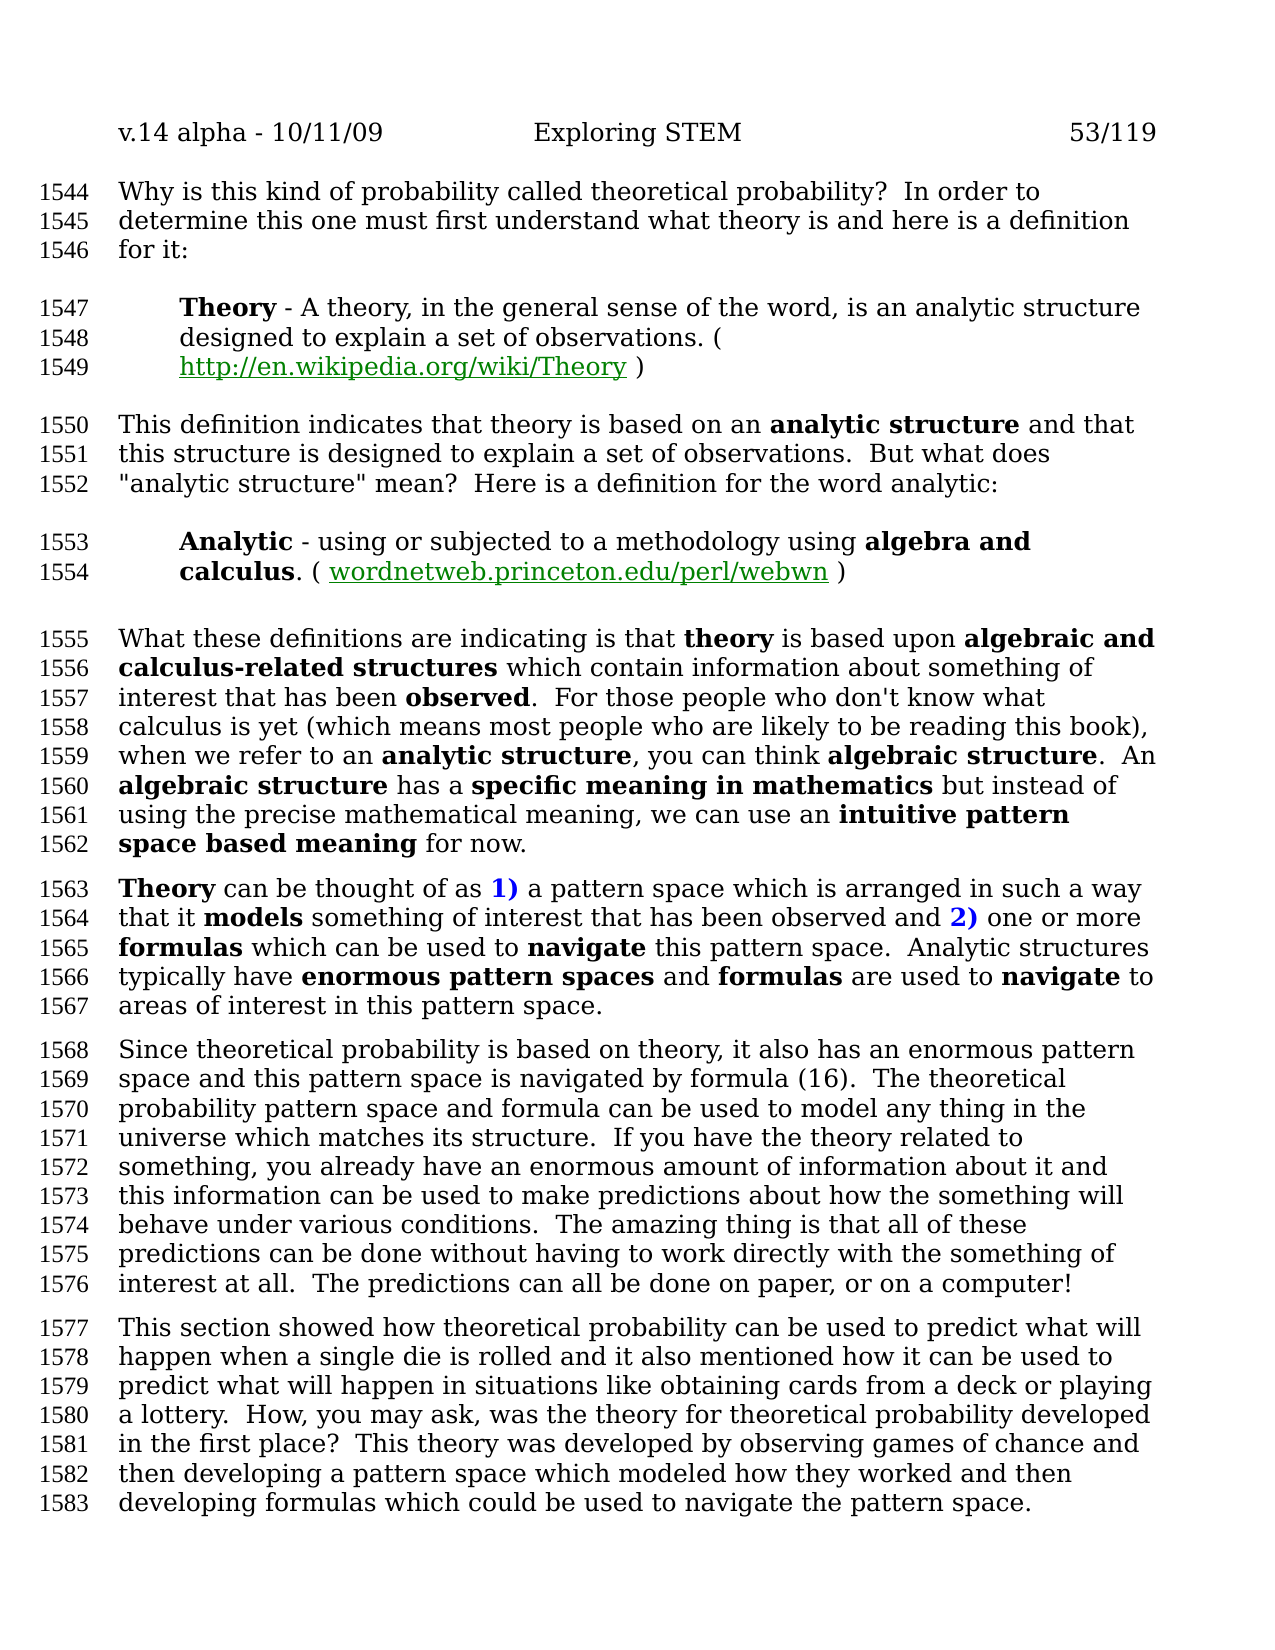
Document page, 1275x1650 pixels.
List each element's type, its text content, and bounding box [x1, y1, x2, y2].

text This definition indicates that theory is based on an analytic structure and that this structure is designed to explain a set of observations. But what does "analytic structure" mean? Here is a definition for the word analytic: [118, 410, 1157, 498]
text Since theoretical probability is based on theory, it also has an enormous pattern space and this pattern space is navigated by formula (16). The theoretical probability pattern space and formula can be used to model any thing in the universe which matches its structure. If you have the theory related to something, you already have an enormous amount of information about it and this information can be used to make predictions about how the something will behave under various conditions. The amazing thing is that all of these predictions can be done without having to work directly with the something of interest at all. The predictions can all be done on paper, or on a computer! [118, 1036, 1157, 1298]
text Theory can be thought of as 1) a pattern space which is arranged in such a way that it models something of interest that has been observed and 2) one or more formulas which can be used to navigate this pattern space. Analytic structures typically have enormous pattern spaces and formulas are used to navigate to areas of interest in this pattern space. [118, 874, 1157, 1021]
text Theory - A theory, in the general sense of the word, is an analytic structure designed to explain a set of observations. ( http://en.wikipedia.org/wiki/Theory ) [179, 293, 1157, 381]
text What these definitions are indicating is that theory is based upon algebraic and calculus-related structures which contain information about something of interest that has been observed. For those people who don't know what calculus is yet (which means most people who are likely to be reading this book), when we refer to an analytic structure, you can think algebraic structure. An algebraic structure has a specific meaning in mathematics but instead of using the precise mathematical meaning, we can use an intuitive pattern space based meaning for now. [118, 624, 1157, 859]
text This section showed how theoretical probability can be used to predict what will happen when a single die is rolled and it also mentioned how it can be used to predict what will happen in situations like obtaining cards from a deck or playing a lottery. How, you may ask, was the theory for theoretical probability developed in the first place? This theory was developed by observing games of chance and then developing a pattern space which modeled how they worked and then developing formulas which could be used to navigate the pattern space. [118, 1313, 1157, 1517]
text Analytic - using or subjected to a methodology using algebra and calculus. ( wordnetweb.princeton.edu/perl/webwn ) [179, 527, 1157, 586]
text Why is this kind of probability called theoretical probability? In order to determine this one must first understand what theory is and here is a definition for it: [118, 177, 1157, 264]
